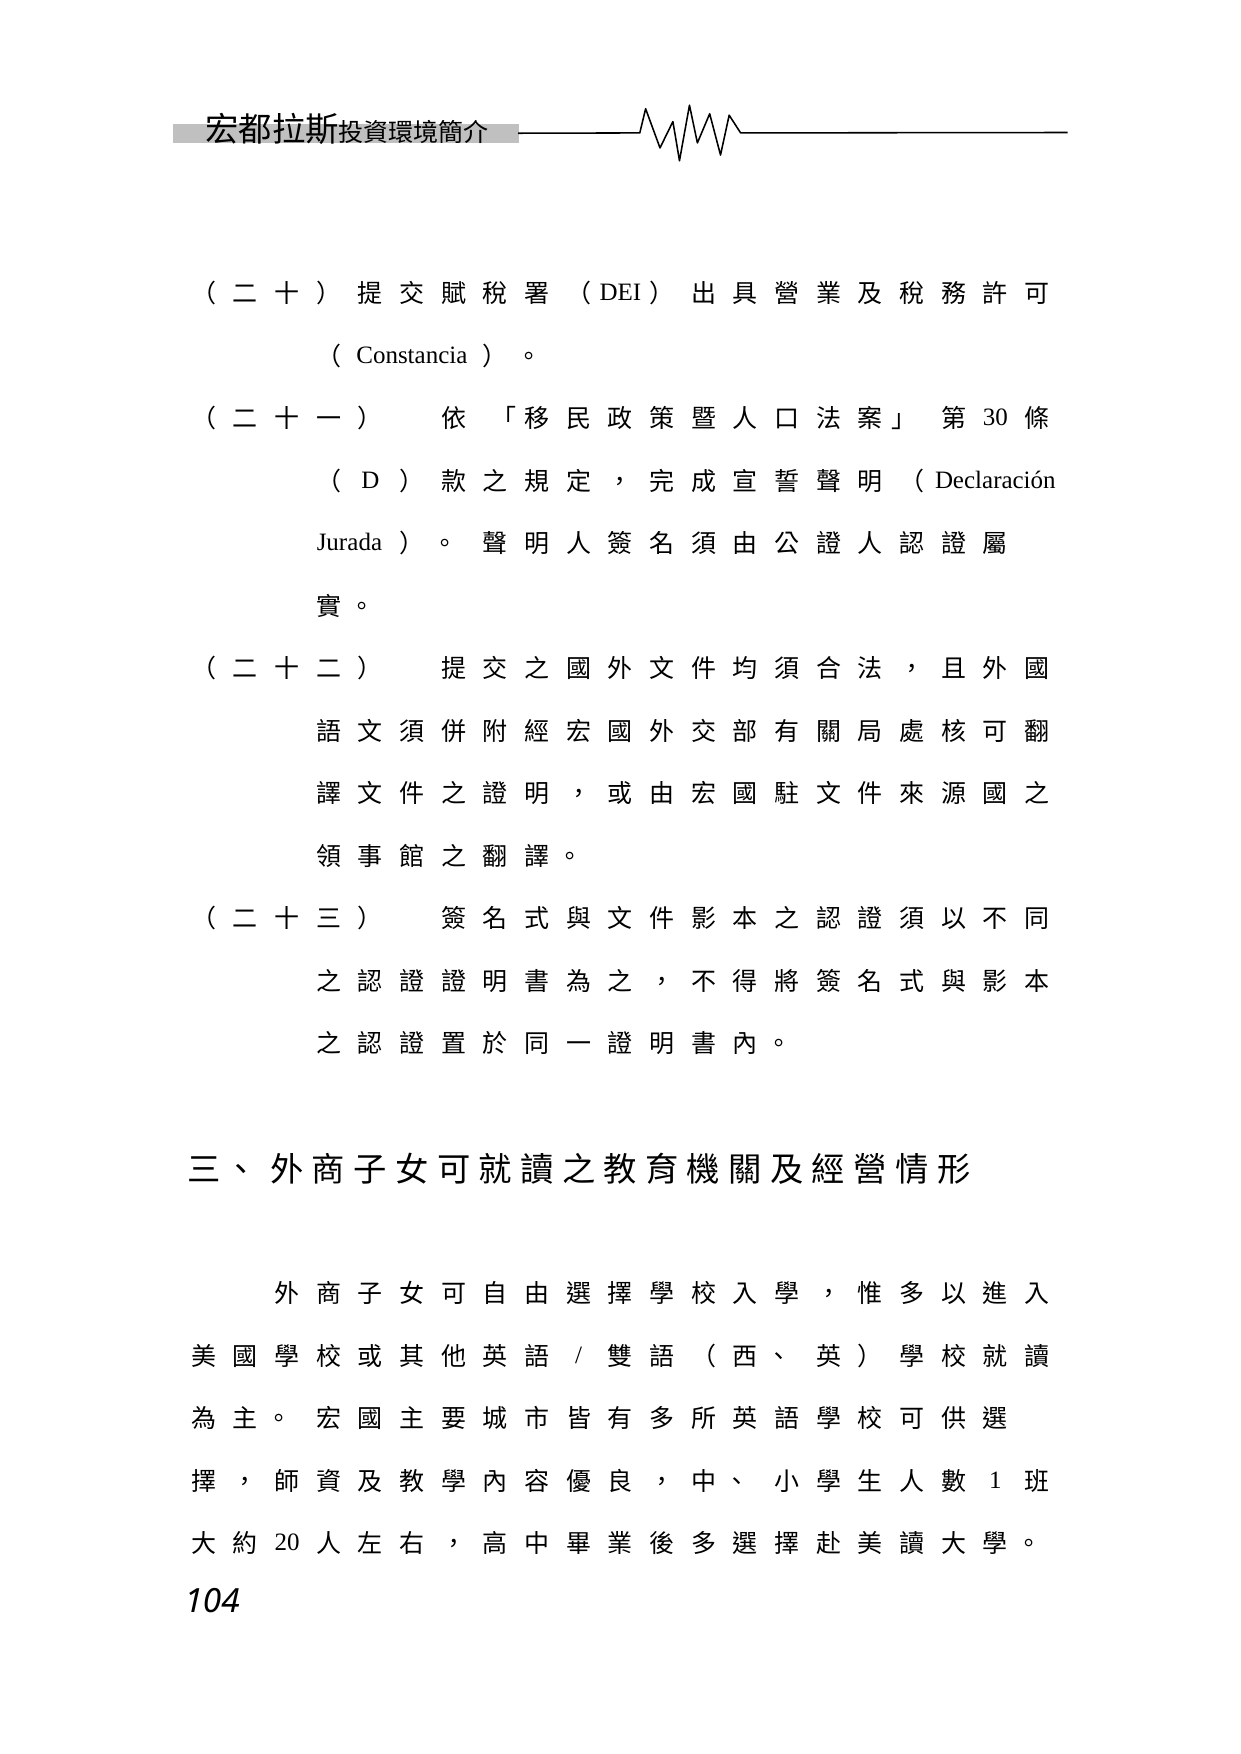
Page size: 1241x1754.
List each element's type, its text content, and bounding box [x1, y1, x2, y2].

text 外商子女可自由選擇學校入學，惟多以進入美國學校或其他英語/雙語（西、英）學校就讀為主。宏國主要城市皆有多所英語學校可供選擇，師資及教學內容優良，中、小學生人數1班大約20人左右，高中畢業後多選擇赴美讀大學。 [183, 1250, 1058, 1563]
text （二十一） 依「移民政策暨人口法案」第30條（D）款之規定，完成宣誓聲明（Declaración Jurada）。聲明人簽名須由公證人認證屬實。 [183, 375, 1058, 625]
text 三、外商子女可就讀之教育機關及經營情形 [183, 1125, 1058, 1188]
text （二十二） 提交之國外文件均須合法，且外國語文須併附經宏國外交部有關局處核可翻譯文件之證明，或由宏國駐文件來源國之領事館之翻譯。 [183, 625, 1058, 875]
text （二十）提交賦稅署（DEI）出具營業及稅務許可（Constancia）。 [183, 250, 1058, 375]
text （二十三） 簽名式與文件影本之認證須以不同之認證證明書為之，不得將簽名式與影本之認證置於同一證明書內。 [183, 875, 1058, 1063]
